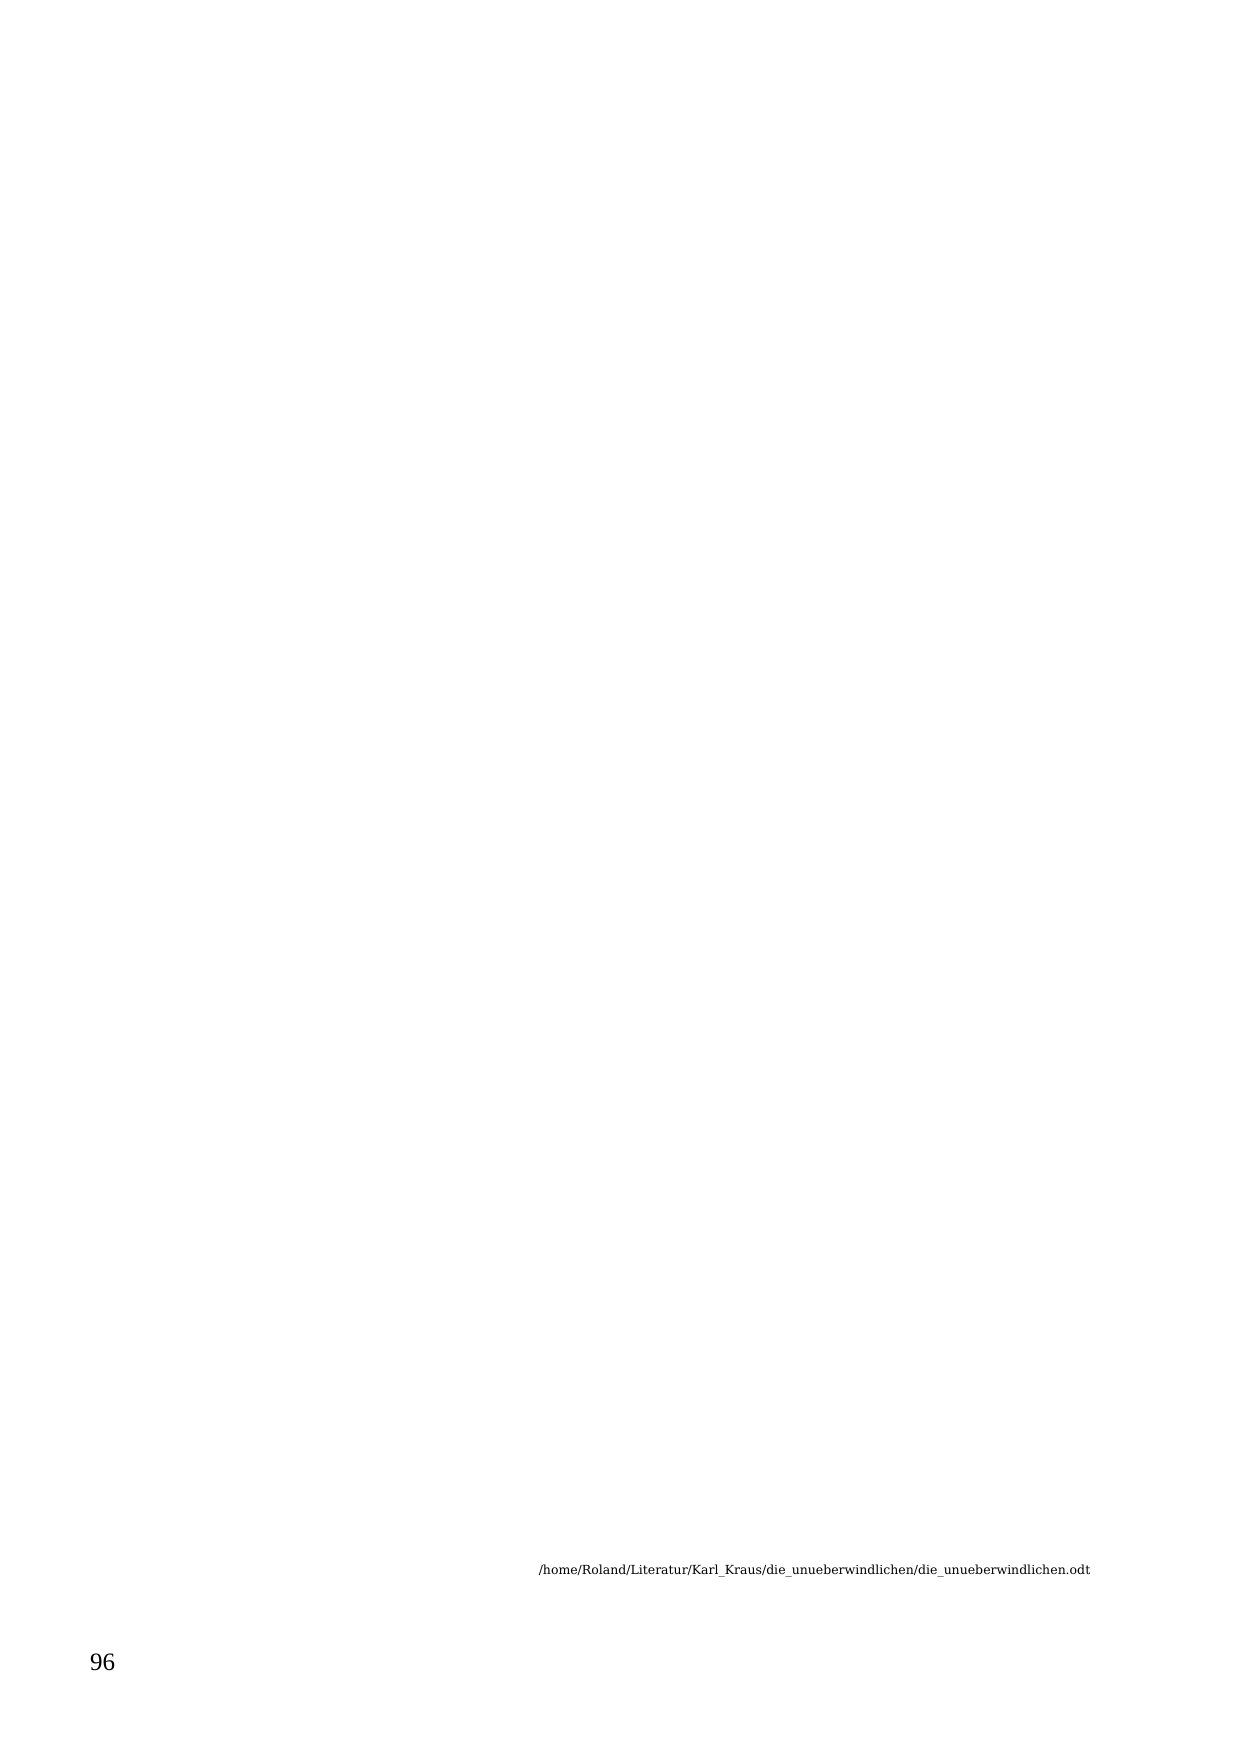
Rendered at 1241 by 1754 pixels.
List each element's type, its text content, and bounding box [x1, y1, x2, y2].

text /home/Roland/Literatur/Karl_Kraus/die_unueberwindlichen/die_unueberwindlichen.odt [165, 1562, 1091, 1577]
